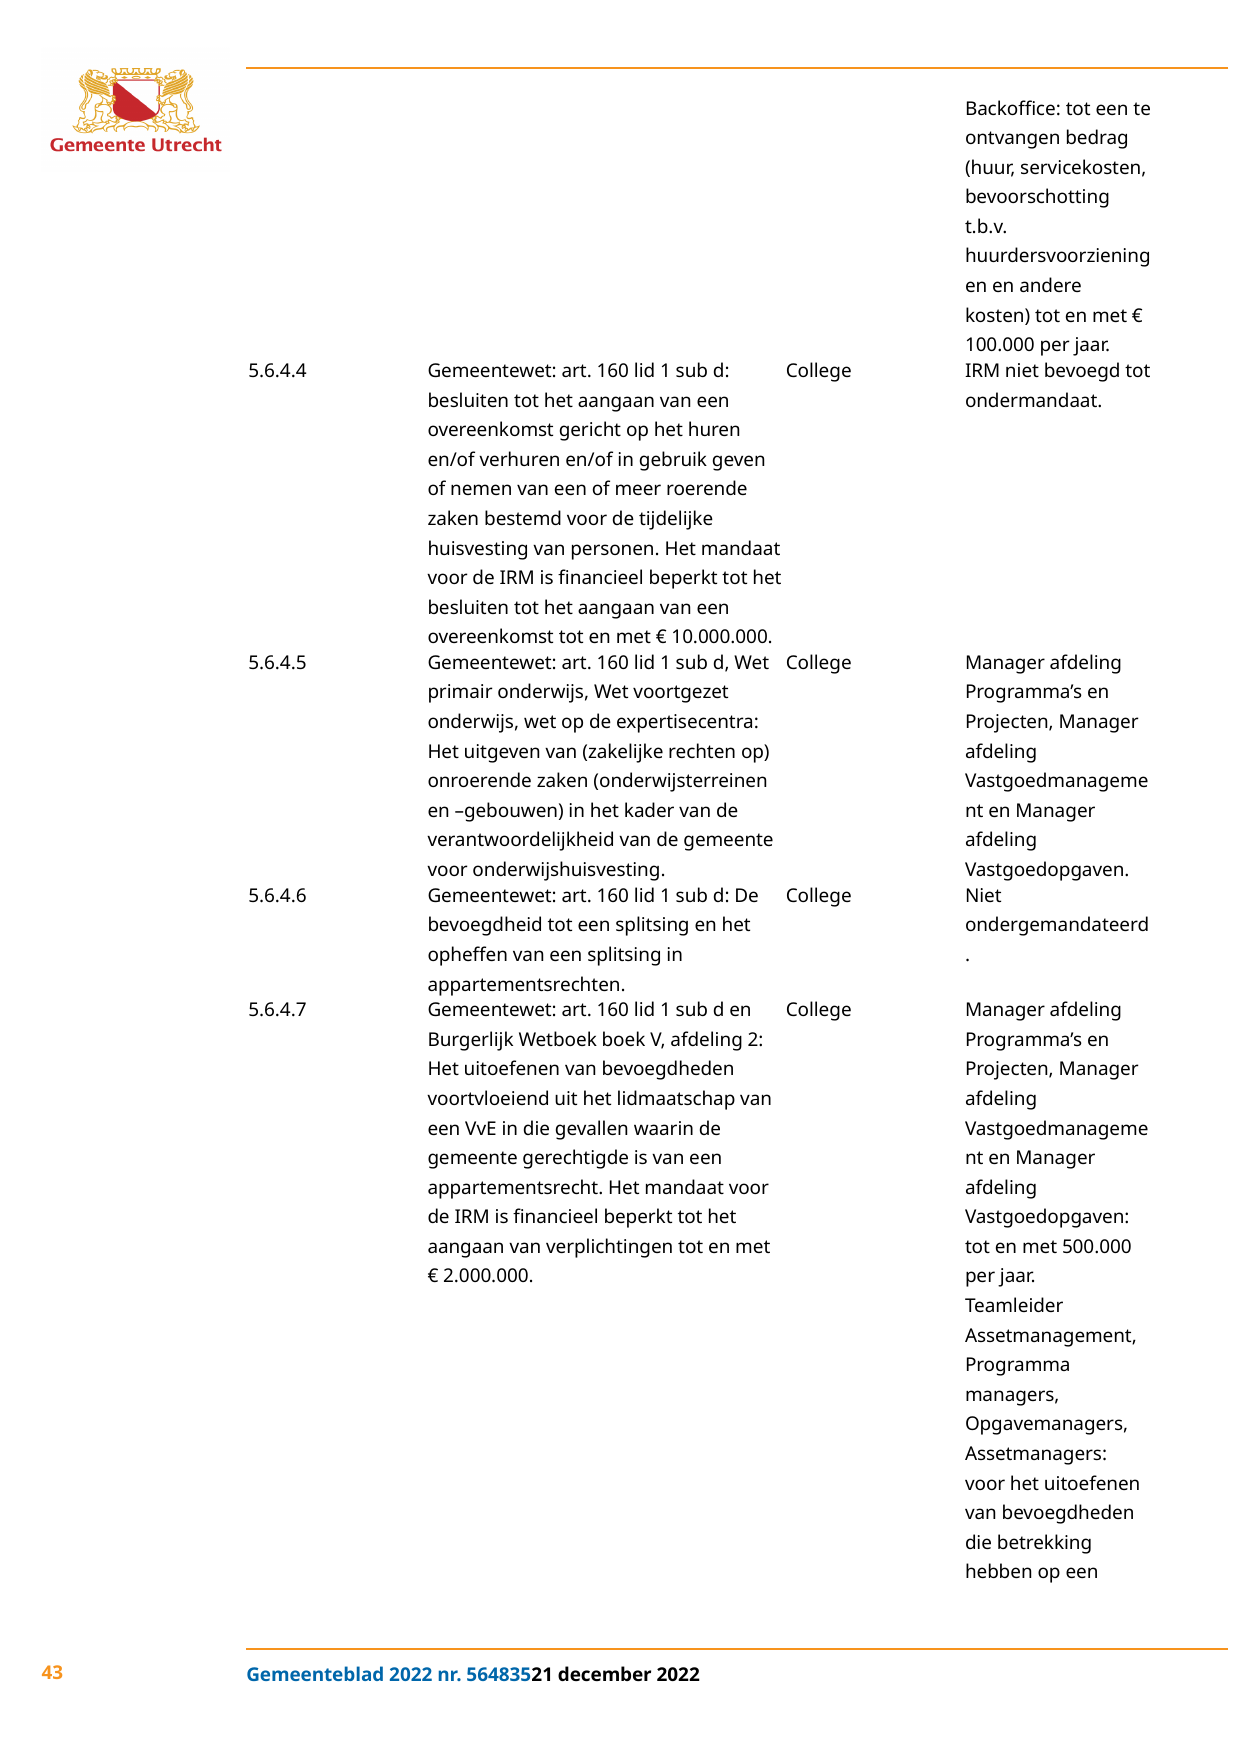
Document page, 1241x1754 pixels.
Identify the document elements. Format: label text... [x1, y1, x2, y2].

table_cell Manager afdeling Programma’s en Projecten, Manager afdeling Vastgoedmanagement en Manager afdeling Vastgoedopgaven. [965, 649, 1152, 882]
table_cell College [786, 649, 965, 882]
picture [41, 47, 231, 172]
table_cell Niet ondergemandateerd. [965, 882, 1152, 996]
table_cell 5.6.4.5 [248, 649, 427, 882]
table_cell IRM niet bevoegd tot ondermandaat. [965, 357, 1152, 649]
table_cell [427, 95, 786, 357]
table_cell Backoffice: tot een te ontvangen bedrag (huur, servicekosten, bevoorschotting t.b.v. huurdersvoorzieningen en andere kosten) tot en met € 100.000 per jaar. [965, 95, 1152, 357]
table_cell College [786, 882, 965, 996]
table_cell 5.6.4.4 [248, 357, 427, 649]
table_cell [786, 95, 965, 357]
table_cell Gemeentewet: art. 160 lid 1 sub d: besluiten tot het aangaan van een overeenkomst gericht op het huren en/of verhuren en/of in gebruik geven of nemen van een of meer roerende zaken bestemd voor de tijdelijke huisvesting van personen. Het mandaat voor de IRM is financieel beperkt tot het besluiten tot het aangaan van een overeenkomst tot en met € 10.000.000. [427, 357, 786, 649]
table_cell Gemeentewet: art. 160 lid 1 sub d en Burgerlijk Wetboek boek V, afdeling 2: Het uitoefenen van bevoegdheden voortvloeiend uit het lidmaatschap van een VvE in die gevallen waarin de gemeente gerechtigde is van een appartementsrecht. Het mandaat voor de IRM is financieel beperkt tot het aangaan van verplichtingen tot en met € 2.000.000. [427, 996, 786, 1584]
table_cell Gemeentewet: art. 160 lid 1 sub d: De bevoegdheid tot een splitsing en het opheffen van een splitsing in appartementsrechten. [427, 882, 786, 996]
table_cell [248, 95, 427, 357]
table_cell College [786, 357, 965, 649]
table_cell 5.6.4.7 [248, 996, 427, 1584]
table_cell Manager afdeling Programma’s en Projecten, Manager afdeling Vastgoedmanagement en Manager afdeling Vastgoedopgaven: tot en met 500.000 per jaar. Teamleider Assetmanagement, Programma managers, Opgavemanagers, Assetmanagers: voor het uitoefenen van bevoegdheden die betrekking hebben op een [965, 996, 1152, 1584]
table_cell 5.6.4.6 [248, 882, 427, 996]
table_cell Gemeentewet: art. 160 lid 1 sub d, Wet primair onderwijs, Wet voortgezet onderwijs, wet op de expertisecentra: Het uitgeven van (zakelijke rechten op) onroerende zaken (onderwijsterreinen en –gebouwen) in het kader van de verantwoordelijkheid van de gemeente voor onderwijshuisvesting. [427, 649, 786, 882]
table_cell College [786, 996, 965, 1584]
